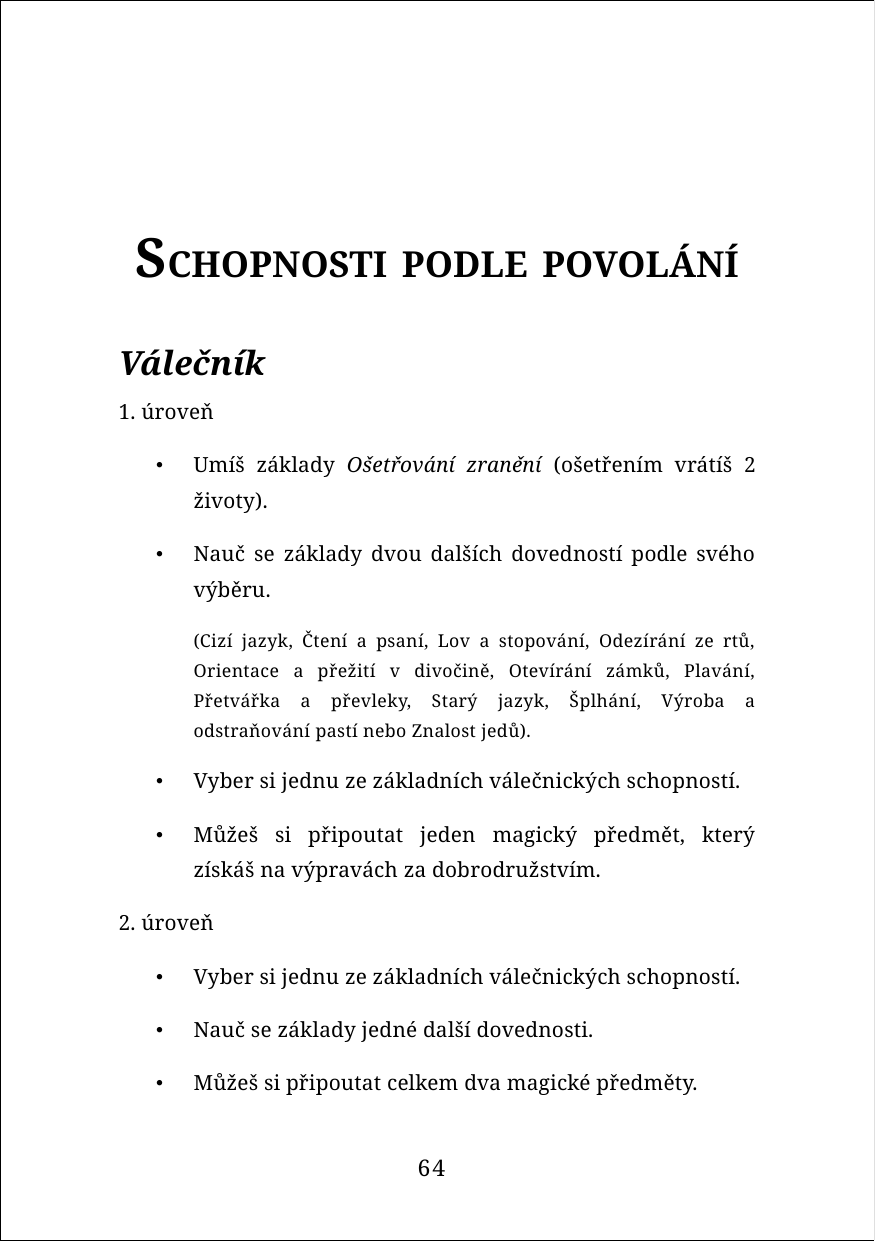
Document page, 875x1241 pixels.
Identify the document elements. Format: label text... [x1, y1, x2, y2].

list Nauč se základy dvou dalších dovedností podle svého výběru. [156, 539, 756, 603]
list Můžeš si připoutat jeden magický předmět, který získáš na výpravách za dobrodružstvím. [156, 820, 756, 884]
list Vyber si jednu ze základních válečnických schopností. [156, 962, 756, 990]
list Umíš základy Ošetřování zranění (ošetřením vrátíš 2 životy). [156, 451, 756, 514]
list Nauč se základy jedné další dovednosti. [156, 1015, 756, 1043]
subtitle Válečník [118, 340, 756, 386]
text 1. úroveň [118, 397, 756, 426]
subtitle Schopnosti podle povolání [118, 219, 756, 293]
text 2. úroveň [118, 908, 756, 937]
list Můžeš si připoutat celkem dva magické předměty. [156, 1068, 756, 1097]
list (Cizí jazyk, Čtení a psaní, Lov a stopování, Odezírání ze rtů, Orientace a přežití v divočině, Otevírání zámků, Plavání, Přetvářka a převleky, Starý jazyk, Šplhání, Výroba a odstraňování pastí nebo Znalost jedů). [156, 628, 756, 743]
list Vyber si jednu ze základních válečnických schopností. [156, 767, 756, 795]
